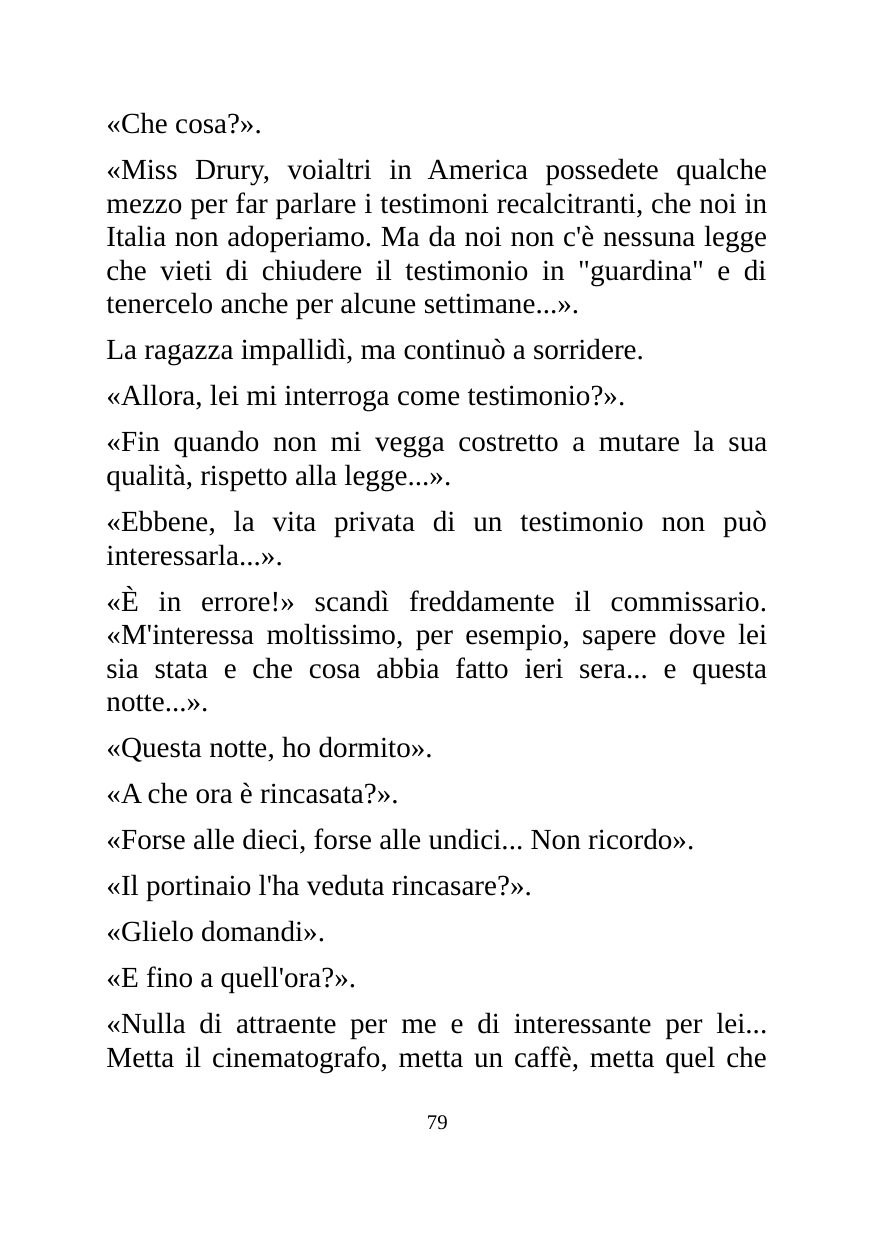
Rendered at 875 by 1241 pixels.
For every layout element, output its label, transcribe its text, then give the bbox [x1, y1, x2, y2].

text «Forse alle dieci, forse alle undici... Non ricordo». [106, 822, 768, 856]
text «Che cosa?». [106, 106, 768, 140]
text «Questa notte, ho dormito». [106, 730, 768, 764]
text «E fino a quell'ora?». [106, 961, 768, 994]
text «Glielo domandi». [106, 914, 768, 948]
text «Il portinaio l'ha veduta rincasare?». [106, 868, 768, 902]
text «Miss Drury, voialtri in America possedete qualche mezzo per far parlare i testimoni recalcitranti, che noi in Italia non adoperiamo. Ma da noi non c'è nessuna legge che vieti di chiudere il testimonio in "guardina" e di tenercelo anche per alcune settimane...». [106, 152, 768, 320]
text «È in errore!» scandì freddamente il commissario. «M'interessa moltissimo, per esempio, sapere dove lei sia stata e che cosa abbia fatto ieri sera... e questa notte...». [106, 584, 768, 718]
text «Allora, lei mi interroga come testimonio?». [106, 378, 768, 412]
text «A che ora è rincasata?». [106, 776, 768, 810]
text «Ebbene, la vita privata di un testimonio non può interessarla...». [106, 504, 768, 571]
text «Nulla di attraente per me e di interessante per lei... Metta il cinematografo, metta un caffè, metta quel che [106, 1007, 768, 1074]
text «Fin quando non mi vegga costretto a mutare la sua qualità, rispetto alla legge...». [106, 424, 768, 492]
text La ragazza impallidì, ma continuò a sorridere. [106, 332, 768, 366]
